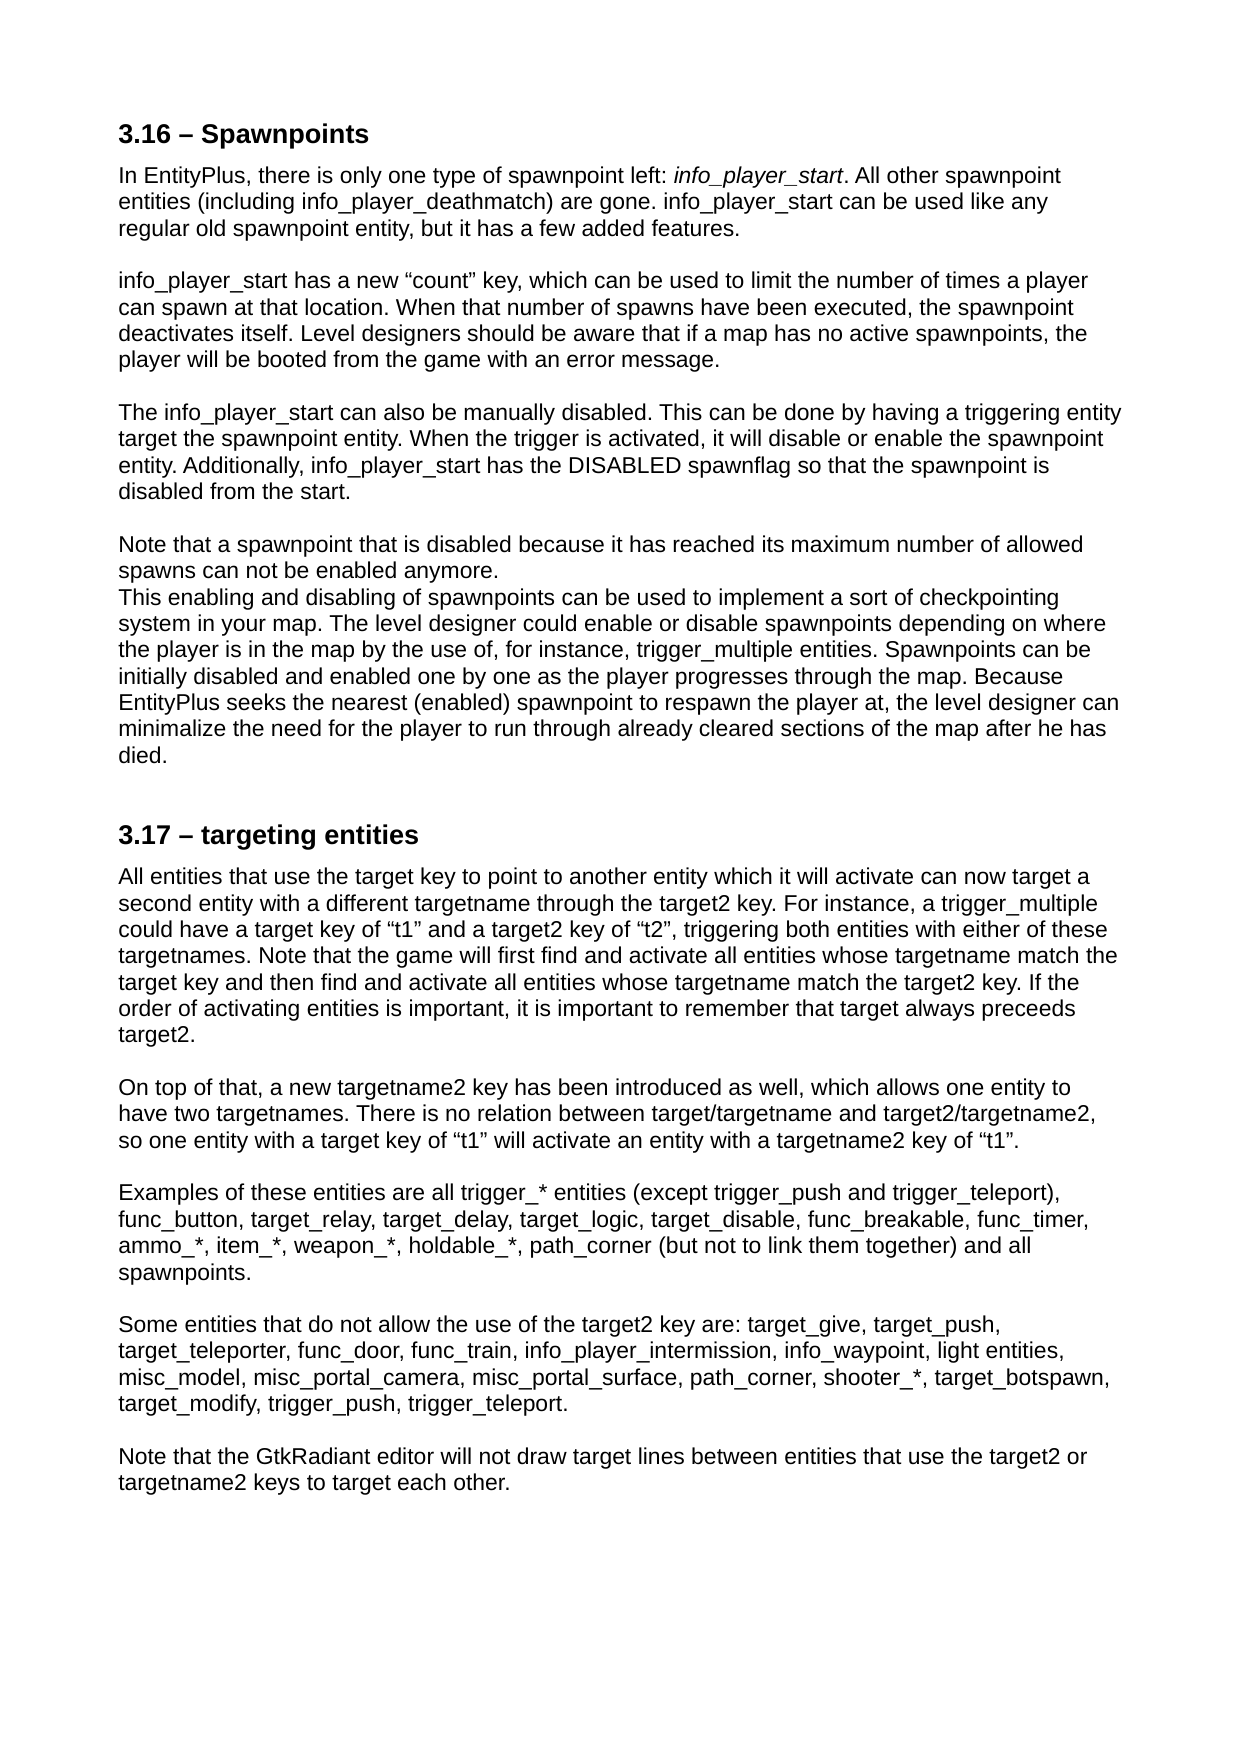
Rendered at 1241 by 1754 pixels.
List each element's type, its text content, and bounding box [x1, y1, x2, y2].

text On top of that, a new targetname2 key has been introduced as well, which allows one entity to have two targetnames. There is no relation between target/targetname and target2/targetname2, so one entity with a target key of “t1” will activate an entity with a targetname2 key of “t1”. [118, 1074, 1122, 1153]
text Examples of these entities are all trigger_* entities (except trigger_push and trigger_teleport), func_button, target_relay, target_delay, target_logic, target_disable, func_breakable, func_timer, ammo_*, item_*, weapon_*, holdable_*, path_corner (but not to link them together) and all spawnpoints. [118, 1179, 1122, 1285]
text Some entities that do not allow the use of the target2 key are: target_give, target_push, target_teleporter, func_door, func_train, info_player_intermission, info_waypoint, light entities, misc_model, misc_portal_camera, misc_portal_surface, path_corner, shooter_*, target_botspawn, target_modify, trigger_push, trigger_teleport. [118, 1311, 1122, 1417]
text Note that the GtkRadiant editor will not draw target lines between entities that use the target2 or targetname2 keys to target each other. [118, 1443, 1122, 1496]
text info_player_start has a new “count” key, which can be used to limit the number of times a player can spawn at that location. When that number of spawns have been executed, the spawnpoint deactivates itself. Level designers should be aware that if a map has no active spawnpoints, the player will be booted from the game with an error message. [118, 267, 1122, 373]
text All entities that use the target key to point to another entity which it will activate can now target a second entity with a different targetname through the target2 key. For instance, a trigger_multiple could have a target key of “t1” and a target2 key of “t2”, triggering both entities with either of these targetnames. Note that the game will first find and activate all entities whose targetname match the target key and then find and activate all entities whose targetname match the target2 key. If the order of activating entities is important, it is important to remember that target always preceeds target2. [118, 863, 1122, 1048]
text This enabling and disabling of spawnpoints can be used to implement a sort of checkpointing system in your map. The level designer could enable or disable spawnpoints depending on where the player is in the map by the use of, for instance, trigger_multiple entities. Spawnpoints can be initially disabled and enabled one by one as the player progresses through the map. Because EntityPlus seeks the nearest (enabled) spawnpoint to respawn the player at, the level designer can minimalize the need for the player to run through already cleared sections of the map after he has died. [118, 583, 1122, 768]
text Note that a spawnpoint that is disabled because it has reached its maximum number of allowed spawns can not be enabled anymore. [118, 531, 1122, 583]
text The info_player_start can also be manually disabled. This can be done by having a triggering entity target the spawnpoint entity. When the trigger is activated, it will disable or enable the spawnpoint entity. Additionally, info_player_start has the DISABLED spawnflag so that the spawnpoint is disabled from the start. [118, 399, 1122, 504]
subtitle 3.17 – targeting entities [118, 819, 1122, 851]
text In EntityPlus, there is only one type of spawnpoint left: info_player_start. All other spawnpoint entities (including info_player_deathmatch) are gone. info_player_start can be used like any regular old spawnpoint entity, but it has a few added features. [118, 162, 1122, 241]
subtitle 3.16 – Spawnpoints [118, 118, 1122, 149]
